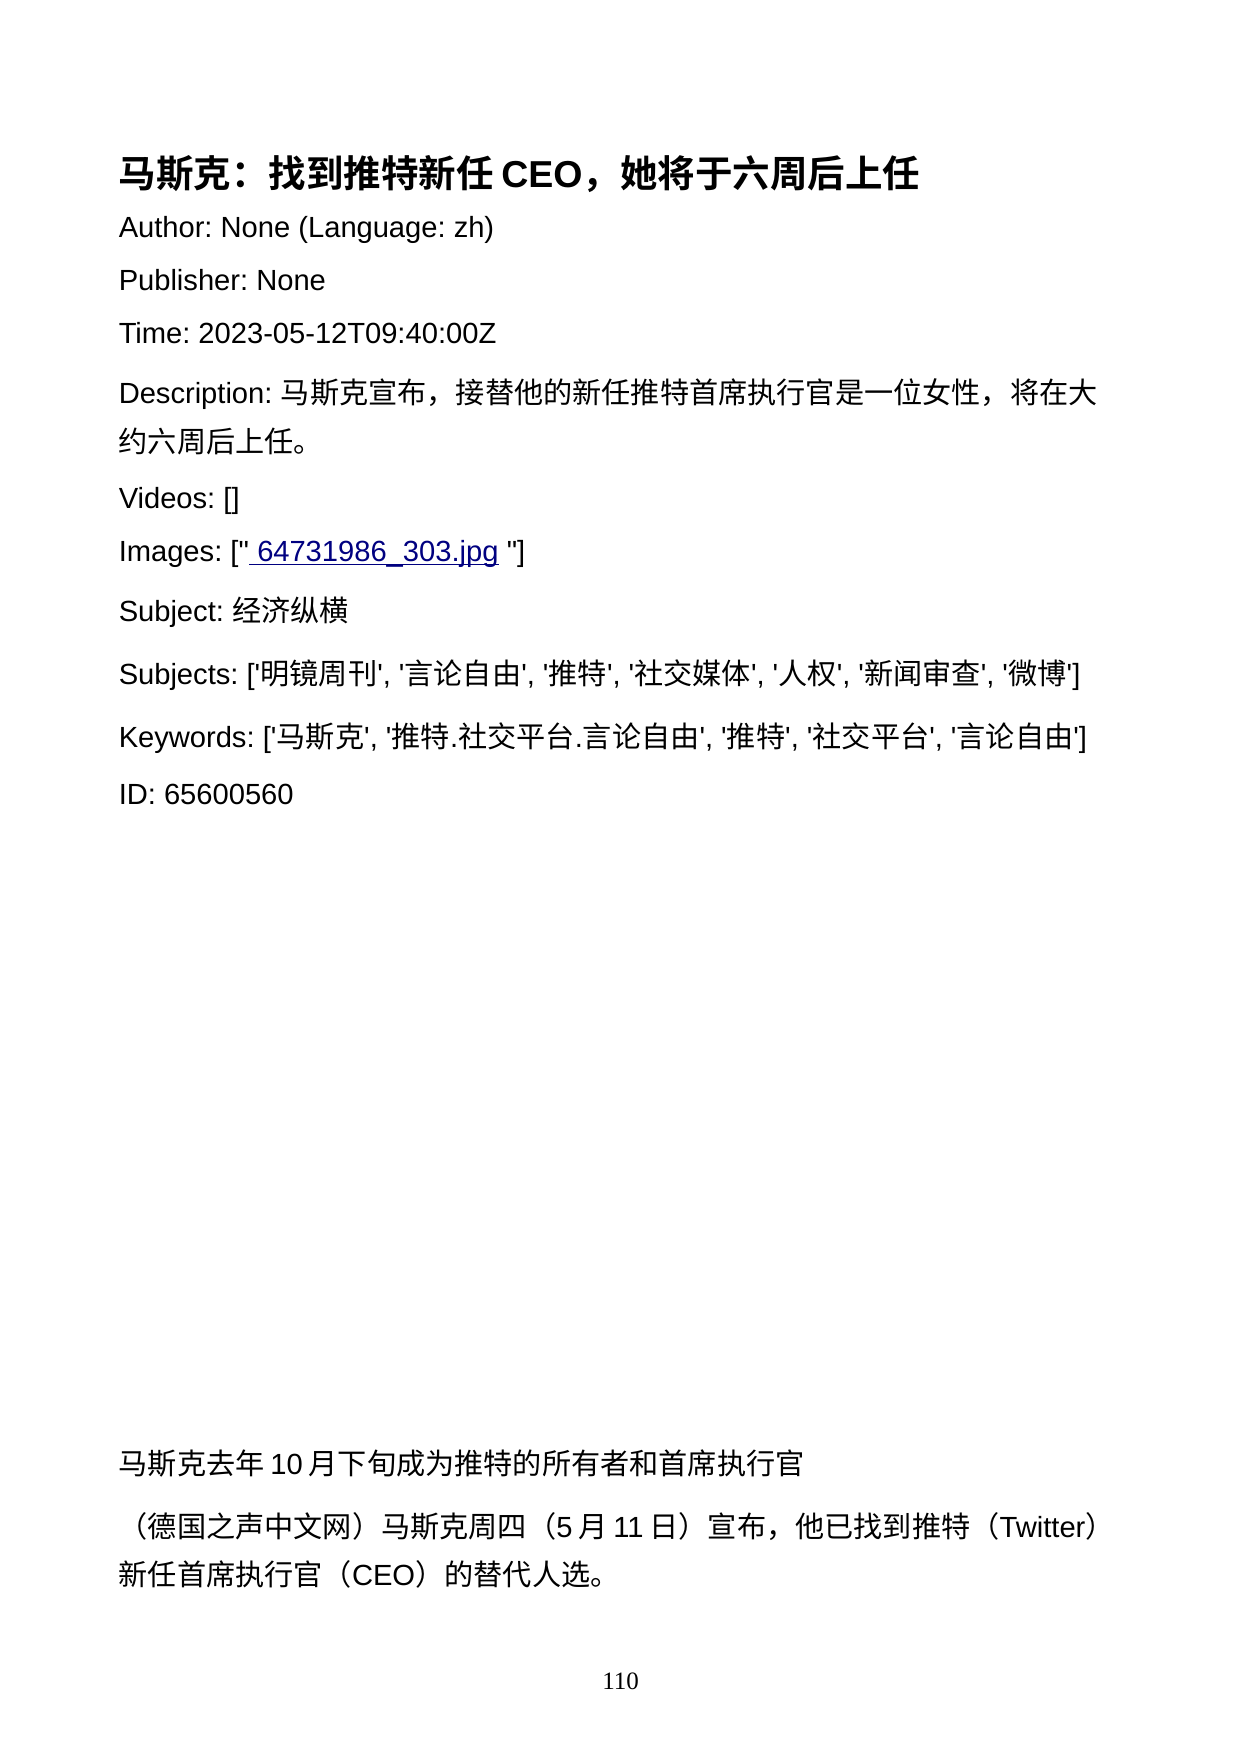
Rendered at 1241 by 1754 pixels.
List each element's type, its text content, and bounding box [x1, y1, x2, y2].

text ID: 65600560 [118, 777, 1122, 811]
text Publisher: None [118, 263, 1122, 297]
text Videos: [] [118, 481, 1122, 515]
text 马斯克去年10月下旬成为推特的所有者和首席执行官 [118, 1440, 1122, 1483]
text Subject: 经济纵横 [118, 588, 1122, 630]
text Author: None (Language: zh) [118, 210, 1122, 244]
subtitle 马斯克：找到推特新任CEO，她将于六周后上任 [118, 143, 1122, 198]
text Subjects: ['明镜周刊', '言论自由', '推特', '社交媒体', '人权', '新闻审查', '微博'] [118, 651, 1122, 693]
text Time: 2023-05-12T09:40:00Z [118, 317, 1122, 350]
text Keywords: ['马斯克', '推特.社交平台.言论自由', '推特', '社交平台', '言论自由'] [118, 714, 1122, 756]
text Description: 马斯克宣布，接替他的新任推特首席执行官是一位女性，将在大约六周后上任。 [118, 370, 1122, 461]
text （德国之声中文网）马斯克周四（5月11日）宣布，他已找到推特（Twitter）新任首席执行官（CEO）的替代人选。 [118, 1503, 1122, 1594]
text Images: [" 64731986_303.jpg "] [118, 534, 1122, 568]
